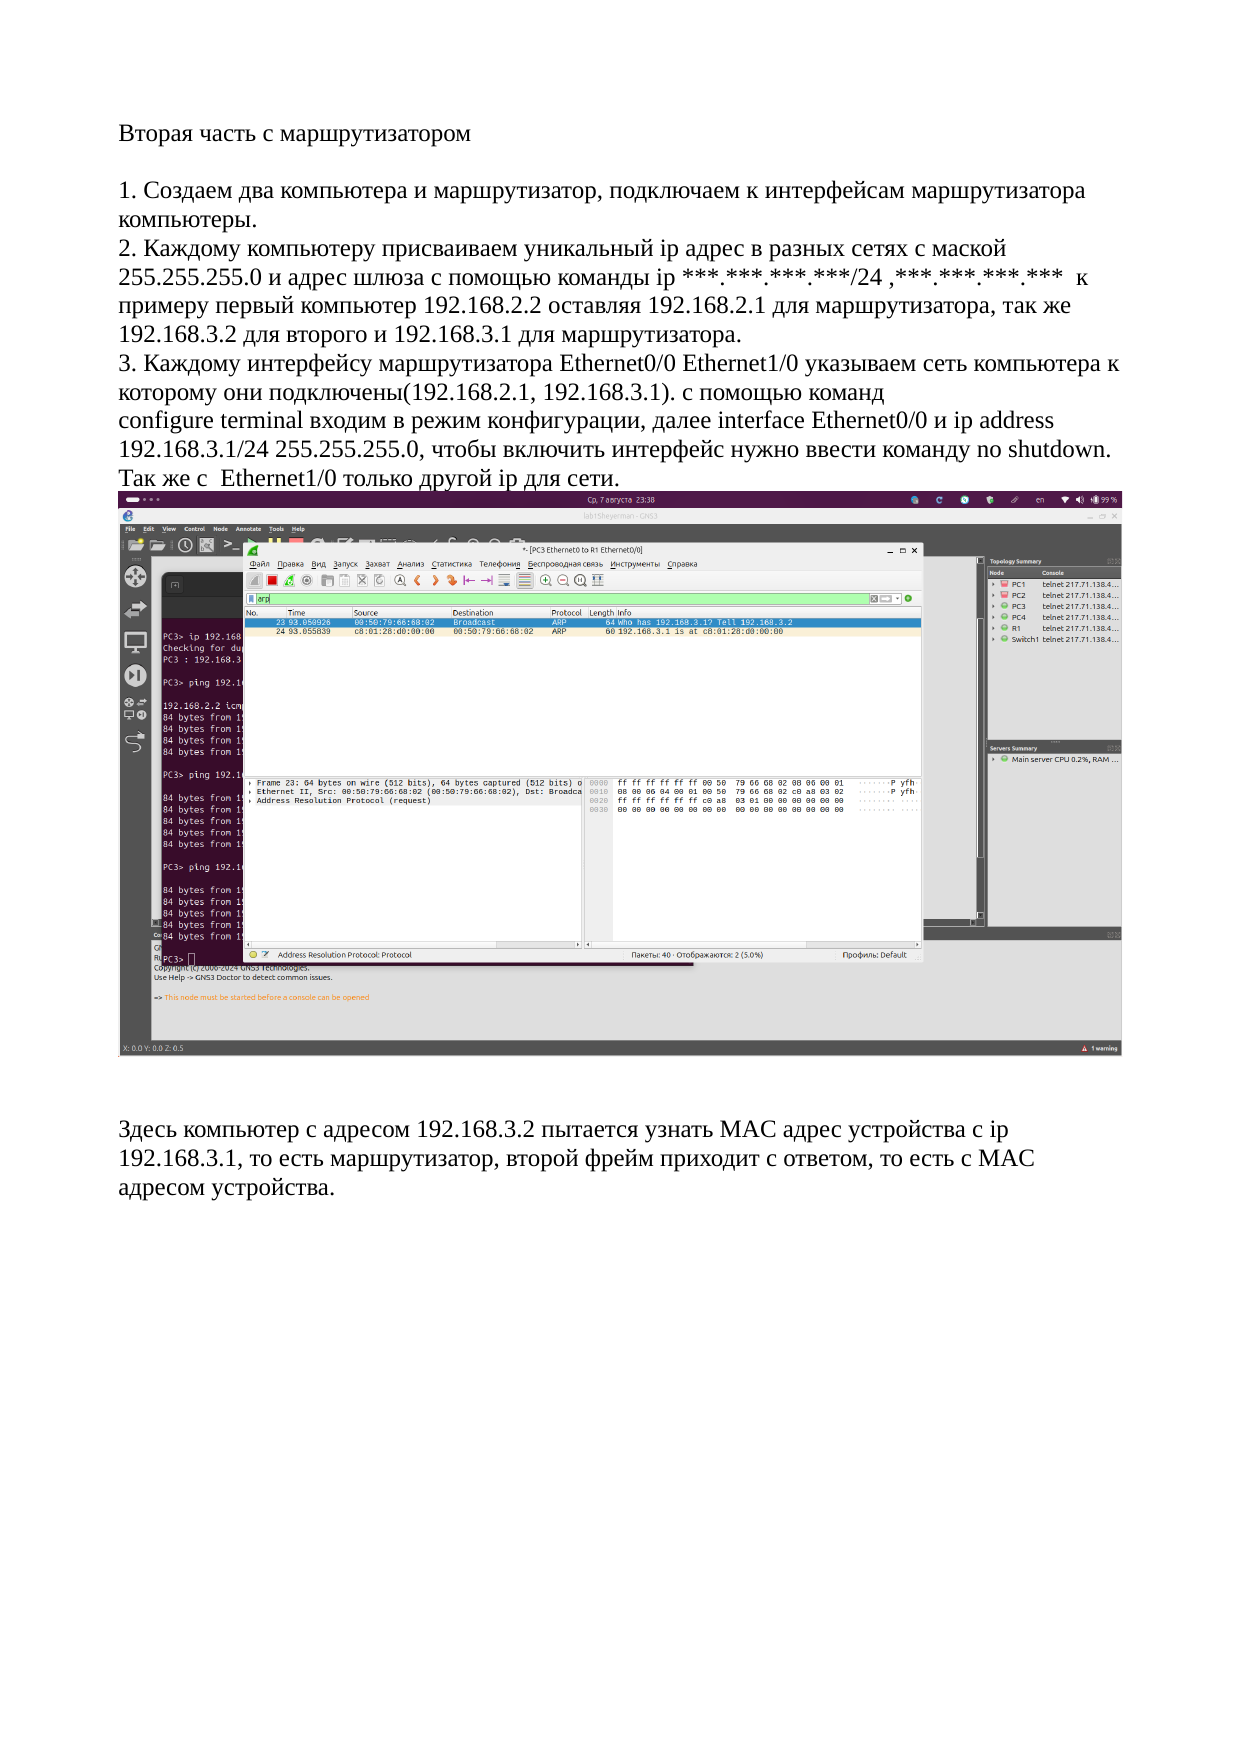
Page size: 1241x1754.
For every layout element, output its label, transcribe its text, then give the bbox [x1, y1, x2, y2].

text 1. Создаем два компьютера и маршрутизатор, подключаем к интерфейсам маршрутизатора компьютеры. [118, 176, 1122, 233]
text 2. Каждому компьютеру присваиваем уникальный ip адрес в разных сетях с маской 255.255.255.0 и адрес шлюза с помощью команды ip ***.***.***.***/24 ,***.***.***.*** к примеру первый компьютер 192.168.2.2 оставляя 192.168.2.1 для маршрутизатора, так же 192.168.3.2 для второго и 192.168.3.1 для маршрутизатора. [118, 233, 1122, 348]
text Вторая часть с маршрутизатором [118, 118, 1122, 147]
picture [118, 491, 1123, 1057]
text configure terminal входим в режим конфигурации, далее interface Ethernet0/0 и ip address 192.168.3.1/24 255.255.255.0, чтобы включить интерфейс нужно ввести команду no shutdown. Так же с Ethernet1/0 только другой ip для сети. [118, 406, 1122, 491]
text 3. Каждому интерфейсу маршрутизатора Ethernet0/0 Ethernet1/0 указываем сеть компьютера к которому они подключены(192.168.2.1, 192.168.3.1). с помощью команд [118, 348, 1122, 406]
text Здесь компьютер с адресом 192.168.3.2 пытается узнать MAC адрес устройства с ip 192.168.3.1, то есть маршрутизатор, второй фрейм приходит с ответом, то есть с MAC адресом устройства. [118, 1114, 1122, 1200]
